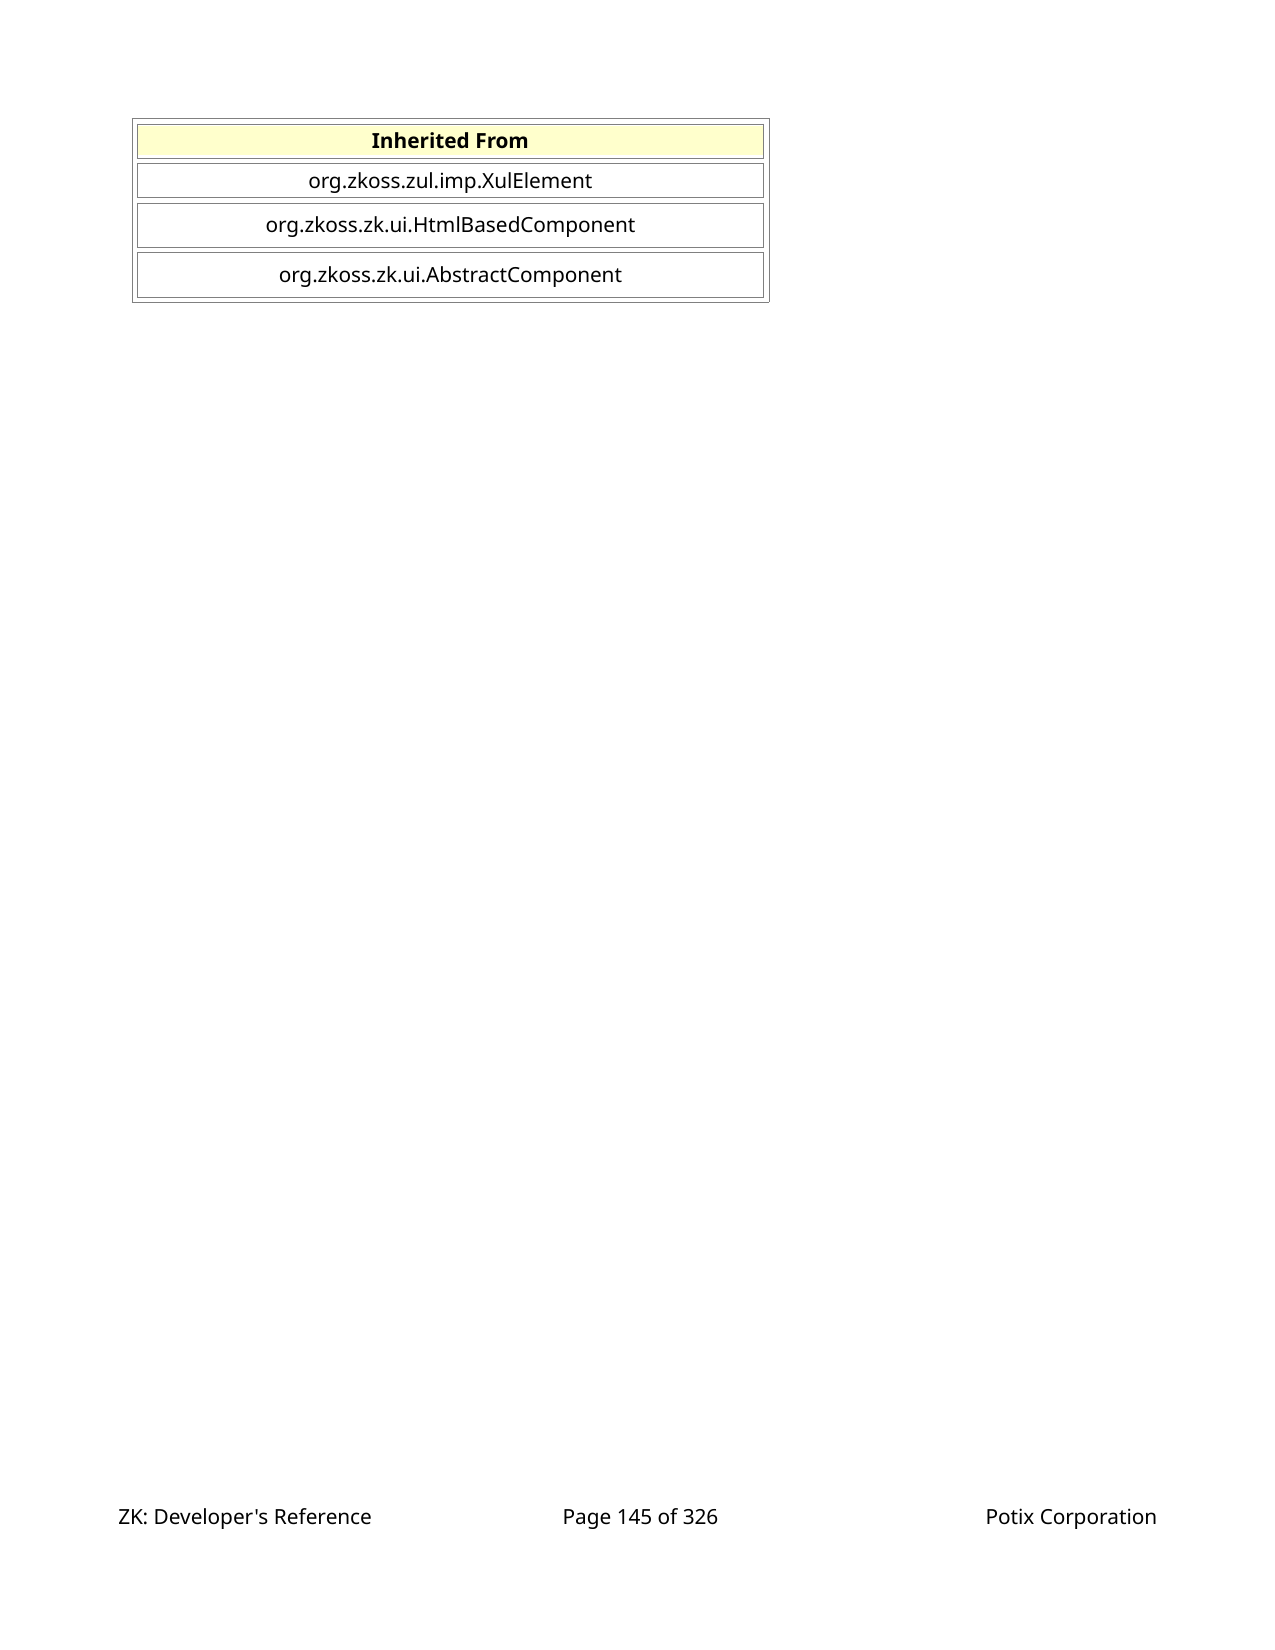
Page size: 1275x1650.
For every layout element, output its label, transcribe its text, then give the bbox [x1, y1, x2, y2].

table_cell org.zkoss.zul.imp.XulElement [134, 158, 766, 197]
table_header Inherited From [134, 119, 766, 158]
table_cell org.zkoss.zk.ui.HtmlBasedComponent [134, 197, 766, 247]
table_cell org.zkoss.zk.ui.AbstractComponent [134, 247, 766, 297]
